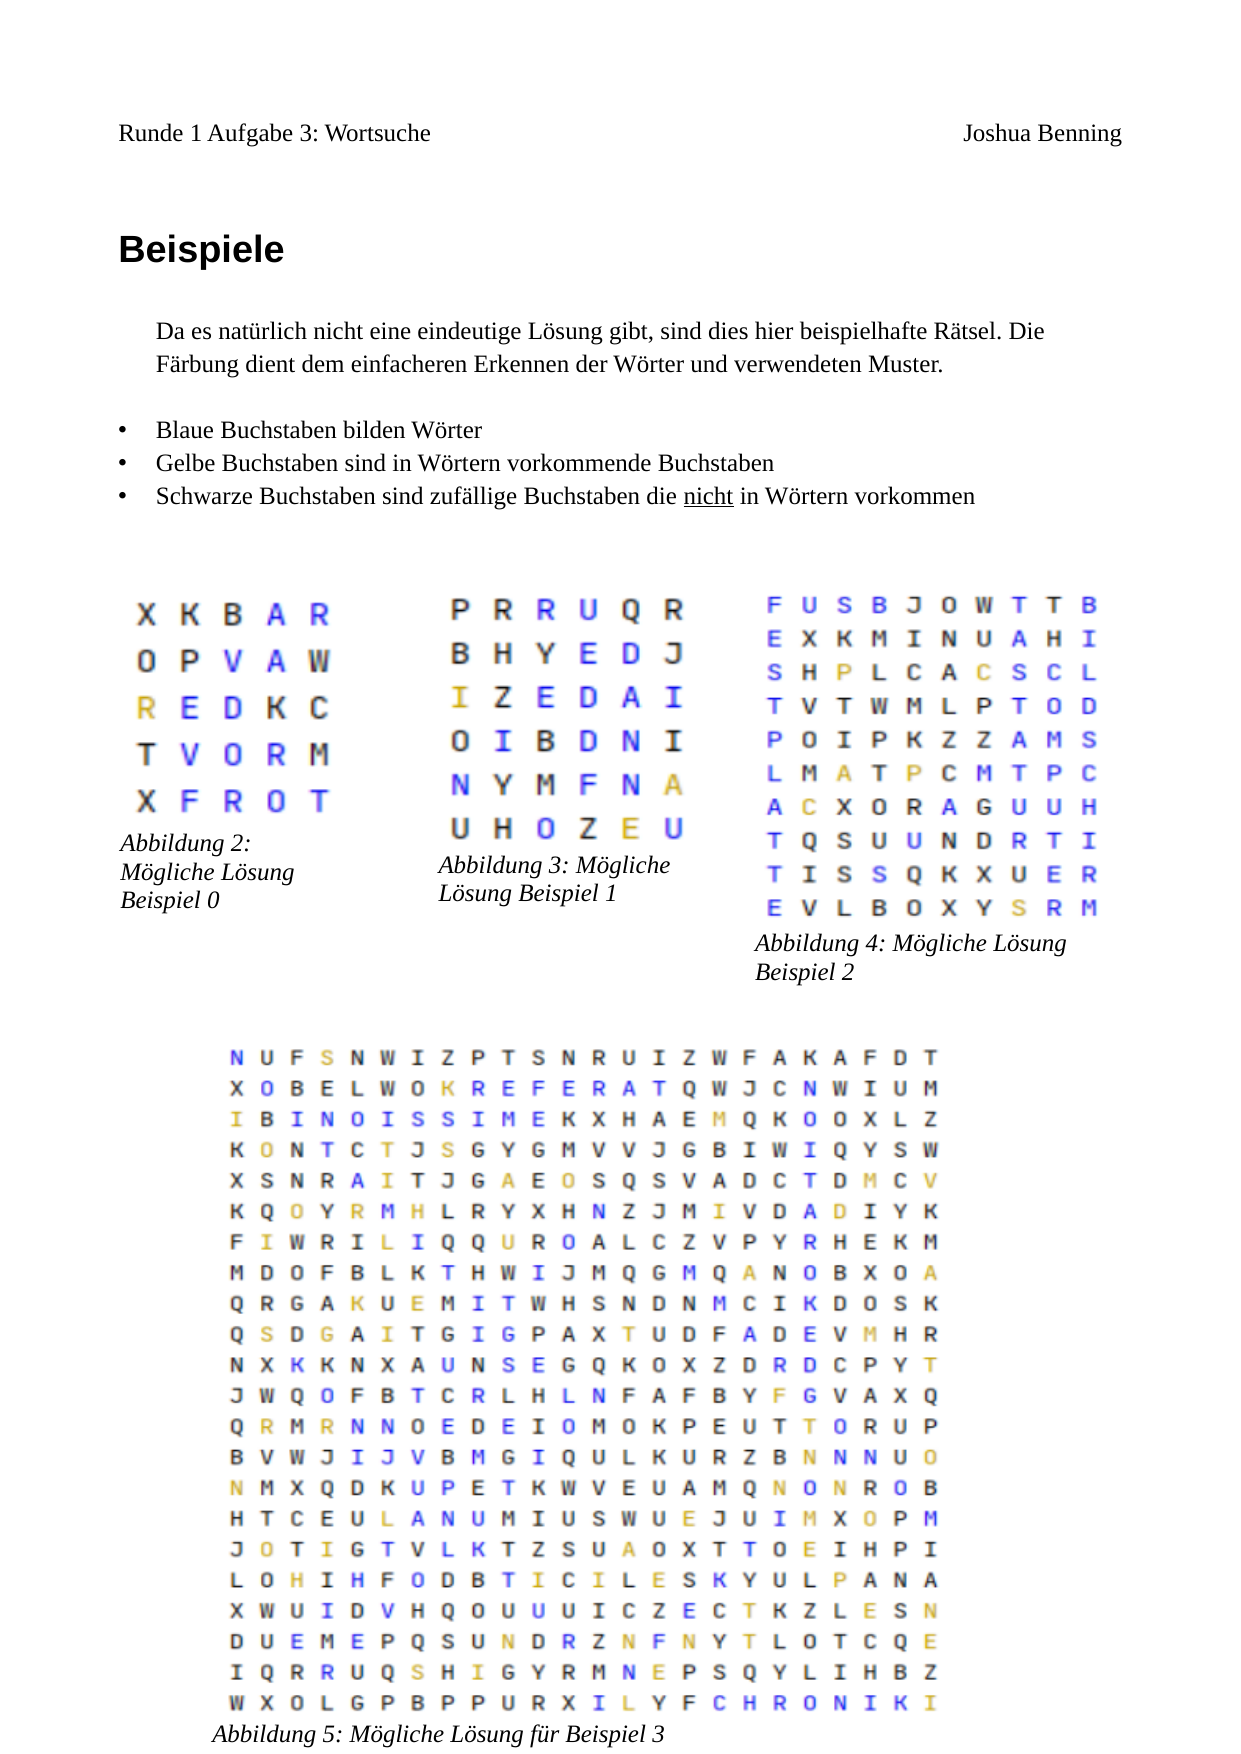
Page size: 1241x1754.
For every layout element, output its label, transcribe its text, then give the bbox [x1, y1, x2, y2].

subtitle Beispiele [118, 227, 1122, 270]
list Blaue Buchstaben bilden Wörter [118, 415, 1122, 444]
picture [130, 593, 342, 828]
list Da es natürlich nicht eine eindeutige Lösung gibt, sind dies hier beispielhafte Rätsel. Die Färbung dient dem einfacheren Erkennen der Wörter und verwendeten Muster. [118, 316, 1122, 378]
text Abbildung 5: Mögliche Lösung für Beispiel 3 [212, 1022, 936, 1748]
list Gelbe Buchstaben sind in Wörtern vorkommende Buchstaben [118, 448, 1122, 477]
text Abbildung 2: Mögliche Lösung Beispiel 0 [120, 828, 351, 914]
text Abbildung 4: Mögliche Lösung Beispiel 2 [755, 929, 1119, 986]
picture [447, 594, 694, 850]
picture [760, 581, 1114, 929]
list Schwarze Buchstaben sind zufällige Buchstaben die nicht in Wörtern vorkommen [118, 481, 1122, 510]
text Abbildung 3: Mögliche Lösung Beispiel 1 [438, 850, 702, 907]
picture [225, 1045, 949, 1719]
